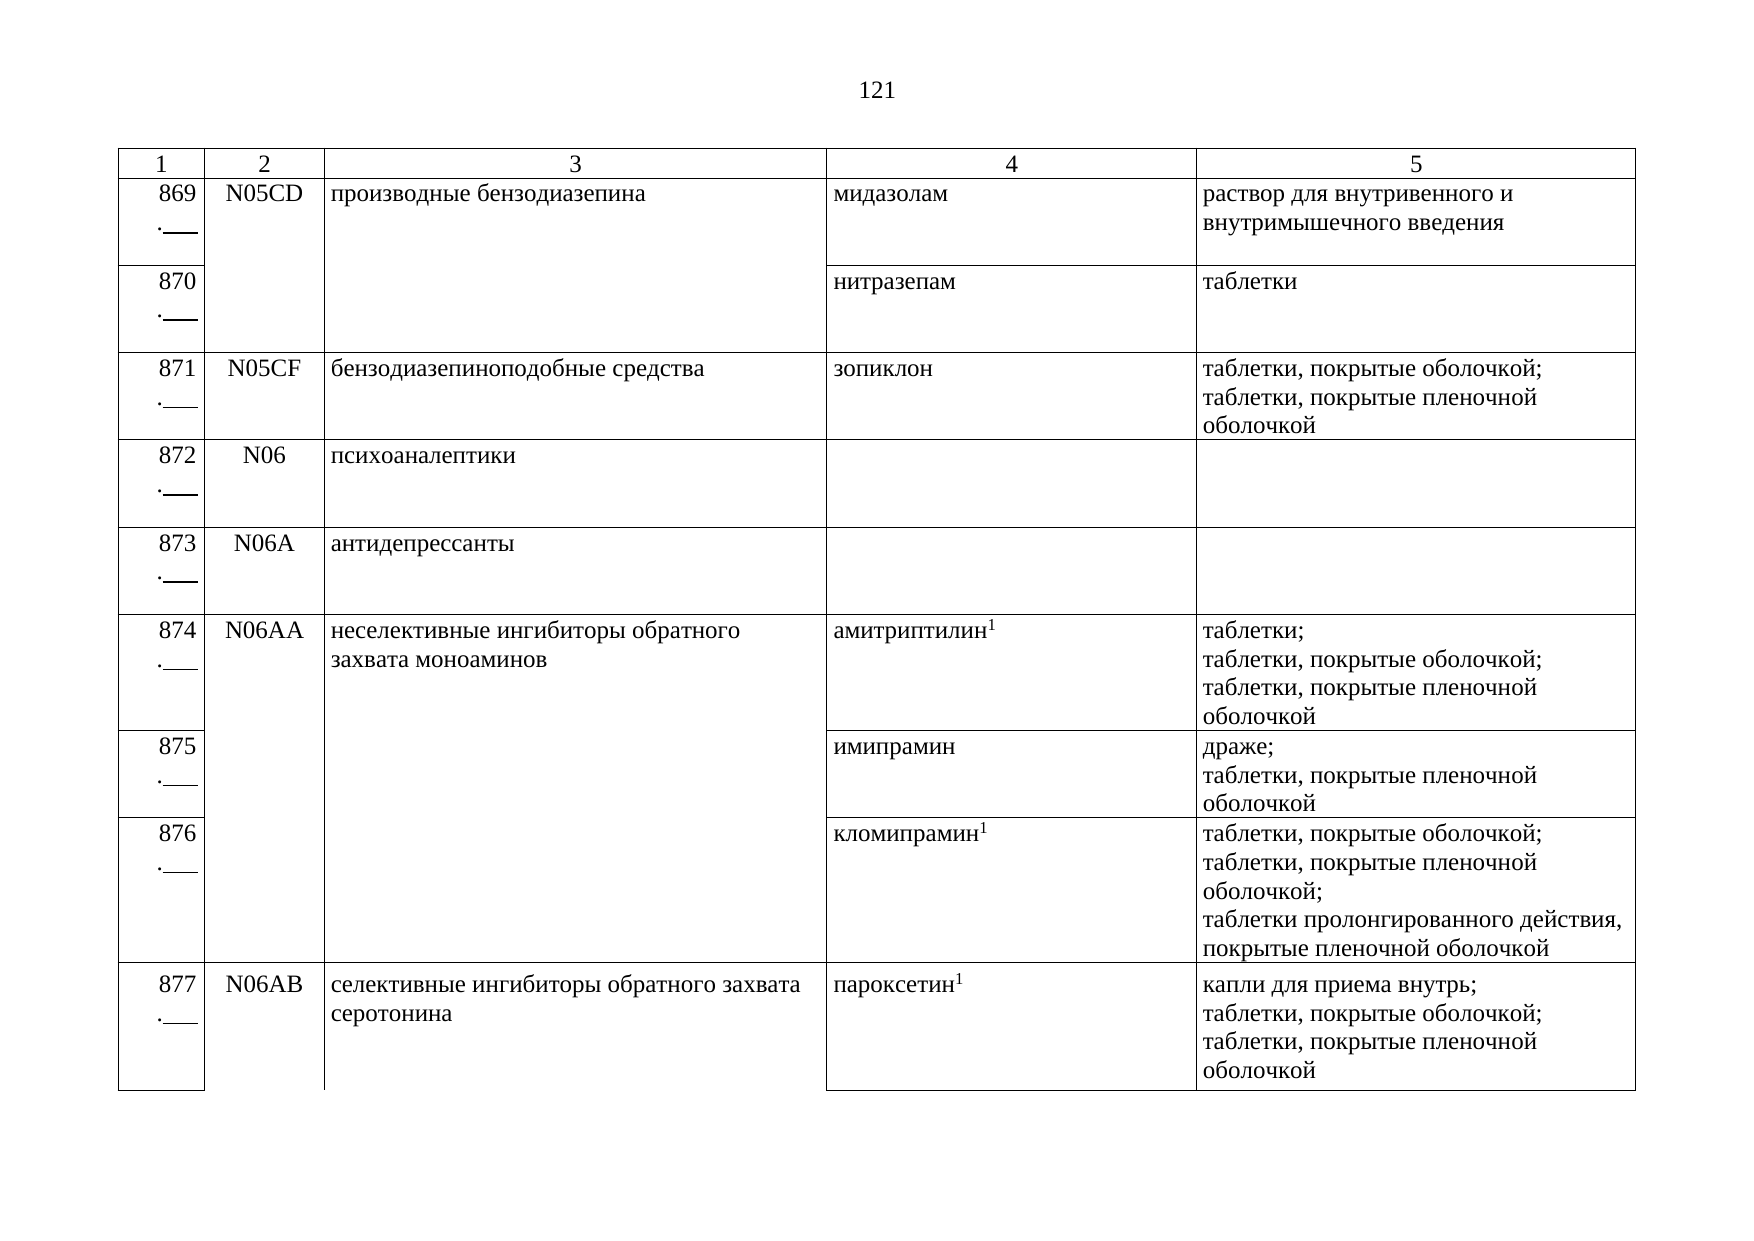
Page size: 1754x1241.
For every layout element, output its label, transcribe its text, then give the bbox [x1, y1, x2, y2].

table_header 3 [325, 149, 826, 177]
table_cell таблетки, покрытые оболочкой; таблетки, покрытые пленочной оболочкой; таблетки пролонгированного действия, покрытые пленочной оболочкой [1197, 818, 1635, 962]
table_cell кломипрамин1 [827, 818, 1196, 962]
table_cell таблетки, покрытые оболочкой; таблетки, покрытые пленочной оболочкой [1197, 353, 1635, 439]
table_cell таблетки [1197, 266, 1635, 352]
table_cell N05CD [205, 179, 324, 352]
table_cell [1197, 528, 1635, 614]
table_cell антидепрессанты [325, 528, 826, 614]
table_cell N06AA [205, 615, 324, 962]
table_cell пароксетин1 [827, 963, 1196, 1089]
table_header 2 [205, 149, 324, 177]
table_cell N06A [205, 528, 324, 614]
table_cell N06AB [205, 963, 324, 1089]
table_cell капли для приема внутрь; таблетки, покрытые оболочкой; таблетки, покрытые пленочной оболочкой [1197, 963, 1635, 1089]
table_cell неселективные ингибиторы обратного захвата моноаминов [325, 615, 826, 962]
table_cell таблетки; таблетки, покрытые оболочкой; таблетки, покрытые пленочной оболочкой [1197, 615, 1635, 730]
table_cell амитриптилин1 [827, 615, 1196, 730]
table_cell бензодиазепиноподобные средства [325, 353, 826, 439]
table_cell [119, 615, 204, 730]
table_cell [119, 818, 204, 962]
table_cell N06 [205, 440, 324, 527]
table_cell [827, 528, 1196, 614]
table_cell [119, 353, 204, 439]
table_cell [119, 528, 204, 614]
table_cell [119, 731, 204, 817]
table_cell [1197, 440, 1635, 527]
table_cell [119, 266, 204, 352]
table_header 5 [1197, 149, 1635, 177]
table_cell селективные ингибиторы обратного захвата серотонина [325, 963, 826, 1089]
table_cell N05CF [205, 353, 324, 439]
table_cell раствор для внутривенного и внутримышечного введения [1197, 179, 1635, 265]
table_cell [119, 440, 204, 527]
table_header 4 [827, 149, 1196, 177]
table_cell [119, 179, 204, 265]
table_cell зопиклон [827, 353, 1196, 439]
table_cell драже; таблетки, покрытые пленочной оболочкой [1197, 731, 1635, 817]
table_cell [827, 440, 1196, 527]
table_cell психоаналептики [325, 440, 826, 527]
table_cell производные бензодиазепина [325, 179, 826, 352]
table_header 1 [119, 149, 204, 177]
table_cell нитразепам [827, 266, 1196, 352]
table_cell мидазолам [827, 179, 1196, 265]
table_cell имипрамин [827, 731, 1196, 817]
table_cell [119, 963, 204, 1089]
